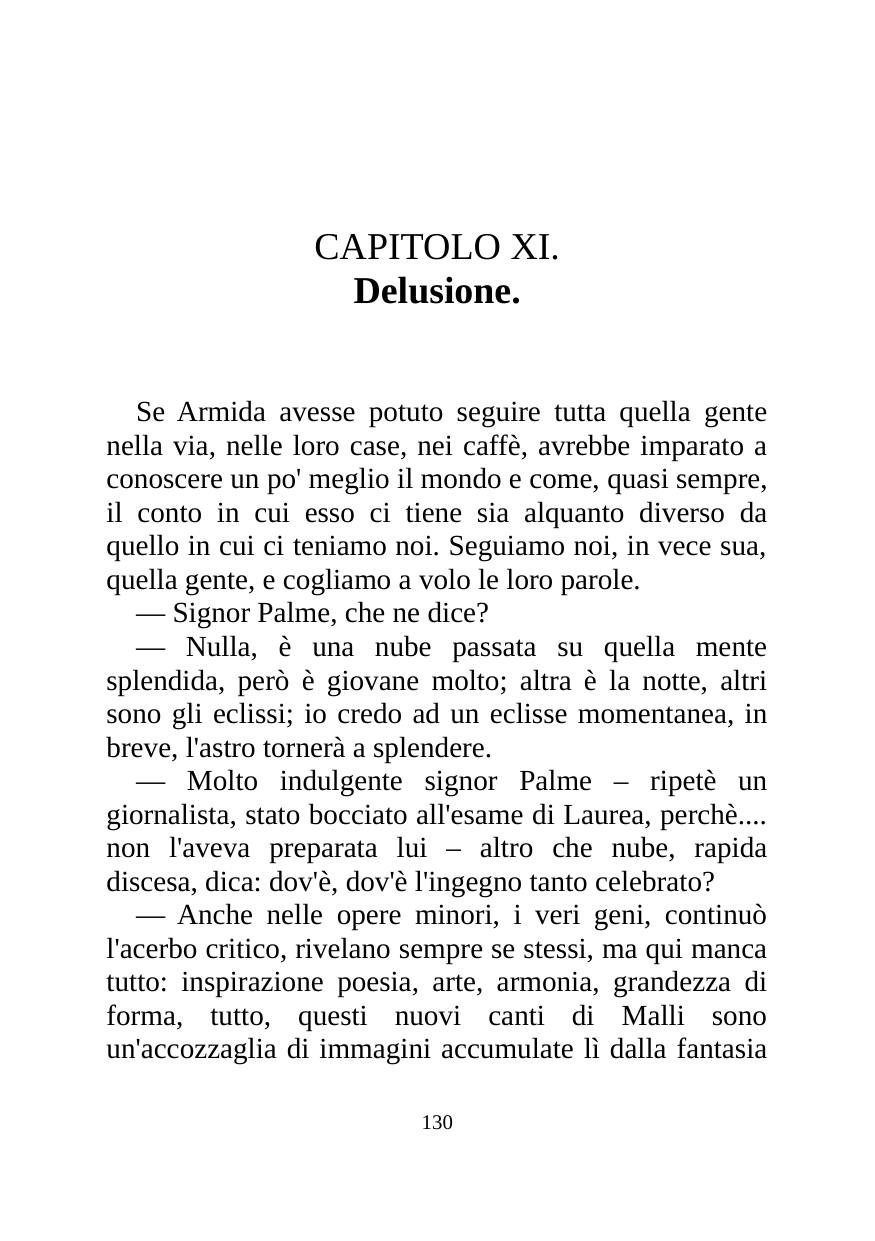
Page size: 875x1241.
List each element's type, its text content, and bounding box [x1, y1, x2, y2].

text — Signor Palme, che ne dice? [106, 596, 768, 629]
subtitle CAPITOLO XI. Delusione. [106, 224, 768, 312]
text — Nulla, è una nube passata su quella mente splendida, però è giovane molto; altra è la notte, altri sono gli eclissi; io credo ad un eclisse momentanea, in breve, l'astro tornerà a splendere. [106, 629, 768, 763]
text — Molto indulgente signor Palme – ripetè un giornalista, stato bocciato all'esame di Laurea, perchè.... non l'aveva preparata lui – altro che nube, rapida discesa, dica: dov'è, dov'è l'ingegno tanto celebrato? [106, 763, 768, 897]
text Se Armida avesse potuto seguire tutta quella gente nella via, nelle loro case, nei caffè, avrebbe imparato a conoscere un po' meglio il mondo e come, quasi sempre, il conto in cui esso ci tiene sia alquanto diverso da quello in cui ci teniamo noi. Seguiamo noi, in vece sua, quella gente, e cogliamo a volo le loro parole. [106, 394, 768, 596]
text — Anche nelle opere minori, i veri geni, continuò l'acerbo critico, rivelano sempre se stessi, ma qui manca tutto: inspirazione poesia, arte, armonia, grandezza di forma, tutto, questi nuovi canti di Malli sono un'accozzaglia di immagini accumulate lì dalla fantasia [106, 897, 768, 1065]
